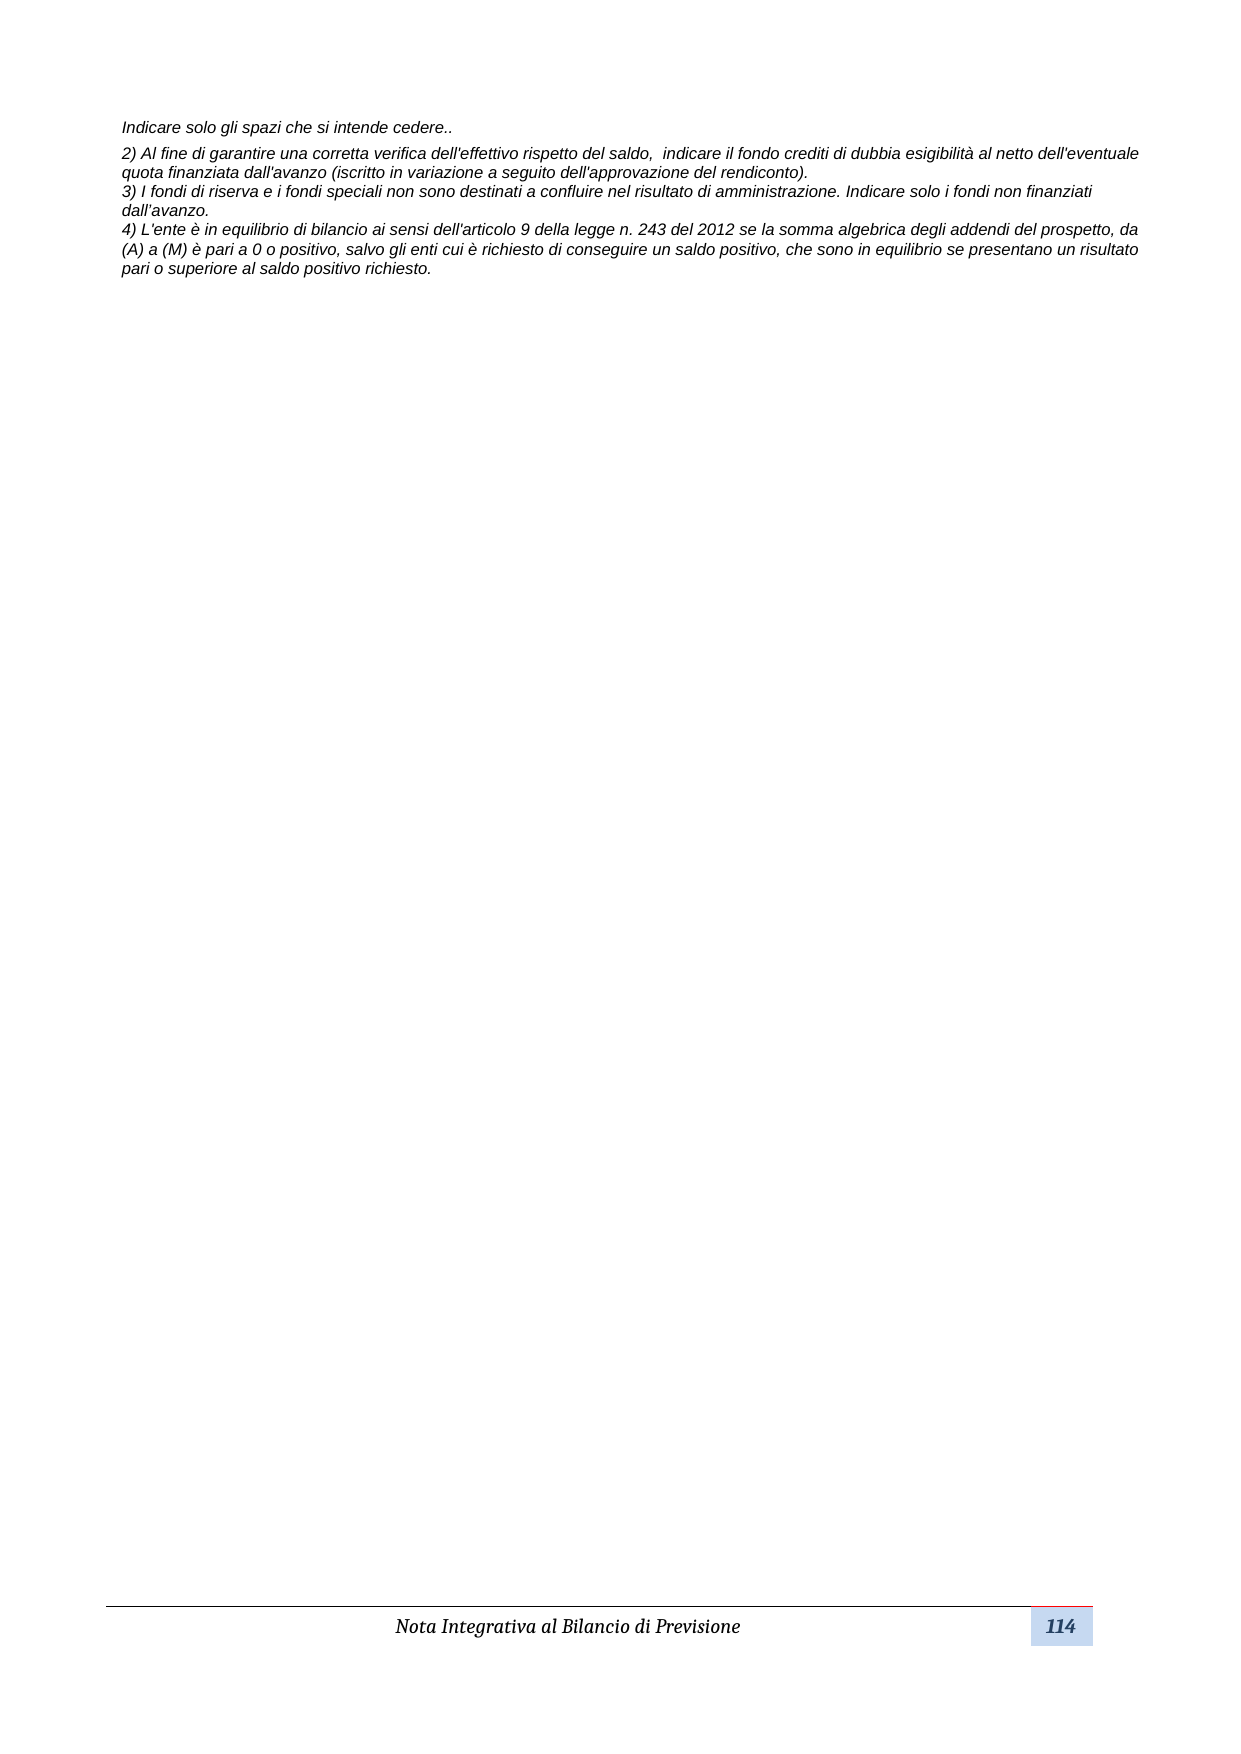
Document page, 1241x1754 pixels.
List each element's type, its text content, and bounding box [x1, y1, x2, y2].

table_cell 4) L'ente è in equilibrio di bilancio ai sensi dell'articolo 9 della legge n. 243 del 2012 se la somma algebrica degli addendi del prospetto, da (A) a (M) è pari a 0 o positivo, salvo gli enti cui è richiesto di conseguire un saldo positivo, che sono in equilibrio se presentano un risultato pari o superiore al saldo positivo richiesto. [114, 220, 1158, 278]
table_cell 2) Al fine di garantire una corretta verifica dell'effettivo rispetto del saldo, indicare il fondo crediti di dubbia esigibilità al netto dell'eventuale quota finanziata dall'avanzo (iscritto in variazione a seguito dell'approvazione del rendiconto). [114, 137, 1158, 182]
table_cell Indicare solo gli spazi che si intende cedere.. [114, 118, 1158, 137]
table_cell 3) I fondi di riserva e i fondi speciali non sono destinati a confluire nel risultato di amministrazione. Indicare solo i fondi non finanziati dall’avanzo. [114, 182, 1158, 220]
